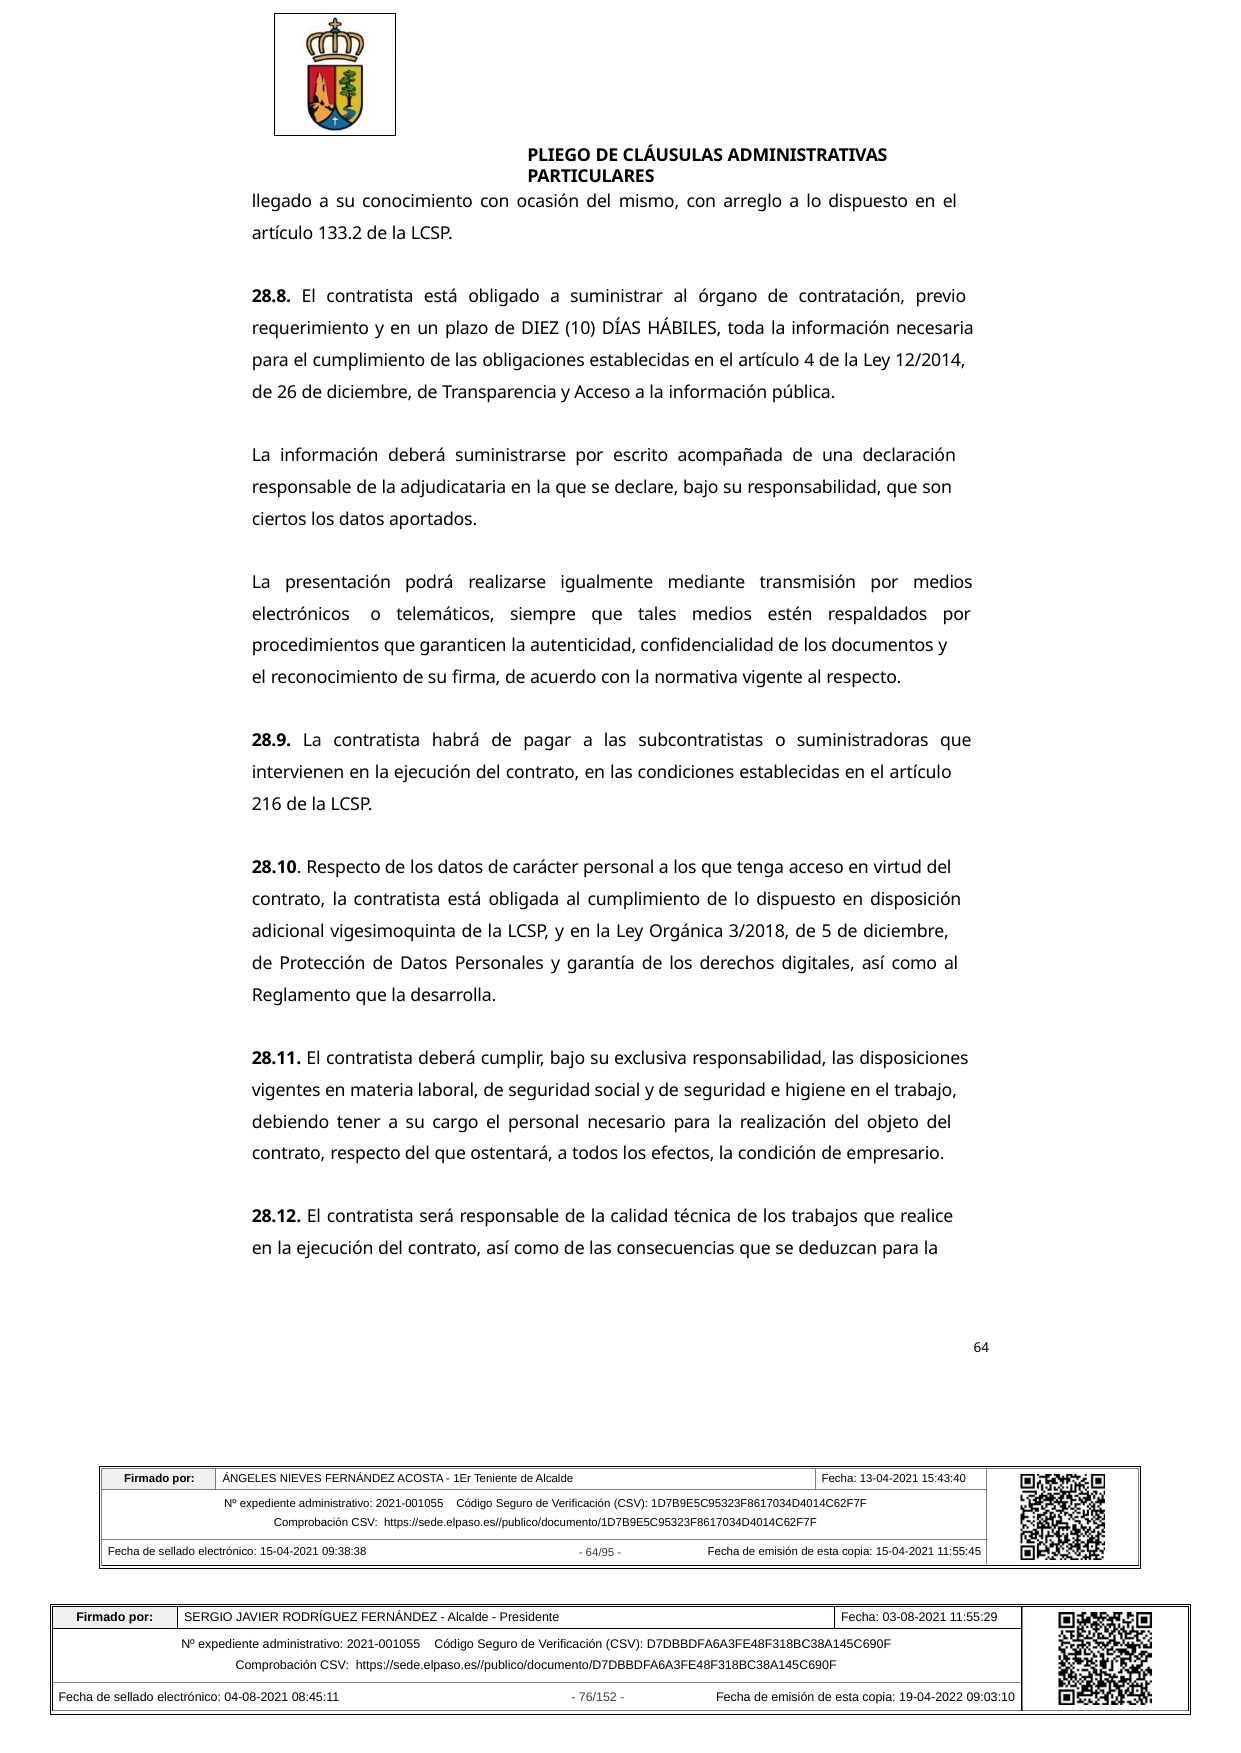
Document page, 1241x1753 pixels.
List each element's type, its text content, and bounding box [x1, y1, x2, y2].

text 8.9. La contratista habrá de pagar a las subcontratistas o suministradoras que [261, 730, 1013, 751]
text 8.8. El contratista está obligado a suministrar al órgano de contratación, previo [261, 286, 1013, 307]
text 2 [252, 286, 261, 300]
text 2 [252, 302, 261, 307]
text o telemáticos, siempre que tales medios estén respaldados por [370, 603, 1013, 624]
text - 64/95 - [578, 1546, 638, 1559]
text el reconocimiento de su firma, de acuerdo con la normativa vigente al respecto. [252, 667, 1013, 688]
text SERGIO JAVIER RODRÍGUEZ FERNÁNDEZ - Alcalde - Presidente [184, 1610, 586, 1624]
text vigentes en materia laboral, de seguridad social y de seguridad e higiene en el trabajo, [252, 1080, 1014, 1100]
text adicional vigesimoquinta de la LCSP, y en la Ley Orgánica 3/2018, de 5 de diciembre, [252, 921, 1013, 941]
text electrónicos [252, 603, 370, 624]
text ciertos los datos aportados. [252, 509, 1013, 529]
text procedimientos que garanticen la autenticidad, confidencialidad de los documentos y [252, 635, 1013, 656]
text Fecha de emisión de esta copia: 15-04-2021 11:55:45 [707, 1546, 1006, 1558]
text Comprobación CSV: https://sede.elpaso.es//publico/documento/1D7B9E5C95323F8617034D4014C62F7F [273, 1517, 889, 1529]
text La información deberá suministrarse por escrito acompañada de una declaración [252, 445, 1013, 465]
text 2 [252, 1053, 257, 1061]
text Fecha: 03-08-2021 11:55:29 [841, 1610, 1022, 1624]
text de 26 de diciembre, de Transparencia y Acceso a la información pública. [252, 382, 1013, 402]
text 2 [252, 862, 257, 870]
text contrato, la contratista está obligada al cumplimiento de lo dispuesto en disposición [252, 889, 1013, 910]
text 2 [252, 730, 261, 744]
text para el cumplimiento de las obligaciones establecidas en el artículo 4 de la Ley 12/2014, [252, 350, 1013, 370]
text 2 [252, 857, 261, 871]
text Fecha de emisión de esta copia: 19-04-2022 09:03:10 [716, 1690, 1040, 1704]
text debiendo tener a su cargo el personal necesario para la realización del objeto del [252, 1112, 1014, 1132]
text 2 [252, 1211, 257, 1219]
text requerimiento y en un plazo de DIEZ (10) DÍAS HÁBILES, toda la información necesaria [252, 318, 1013, 338]
text Fecha: 13-04-2021 15:43:40 [821, 1473, 987, 1485]
text en la ejecución del contrato, así como de las consecuencias que se deduzcan para la [252, 1238, 1013, 1259]
text 2 [252, 1222, 261, 1227]
text responsable de la adjudicataria en la que se declare, bajo su responsabilidad, que son [252, 477, 1013, 497]
text intervienen en la ejecución del contrato, en las condiciones establecidas en el artículo [252, 762, 1013, 783]
text Nº expediente administrativo: 2021-001055 Código Seguro de Verificación (CSV): 1D7B9E5C95323F8617034D4014C62F7F [224, 1498, 889, 1511]
text 64 [973, 1339, 1009, 1356]
text 216 de la LCSP. [252, 794, 404, 814]
picture [51, 1605, 1190, 1714]
text 8.10. Respecto de los datos de carácter personal a los que tenga acceso en virtud del [261, 857, 1013, 878]
text 2 [252, 873, 261, 878]
picture [275, 14, 395, 135]
text ÁNGELES NIEVES FERNÁNDEZ ACOSTA - 1Er Teniente de Alcalde [222, 1473, 601, 1485]
text Fecha de sellado electrónico: 15-04-2021 09:38:38 [108, 1546, 390, 1558]
text PLIEGO DE CLÁUSULAS ADMINISTRATIVAS PARTICULARES [527, 145, 1013, 187]
text 8.11. El contratista deberá cumplir, bajo su exclusiva responsabilidad, las disposiciones [261, 1047, 1013, 1068]
text artículo 133.2 de la LCSP. [252, 223, 1013, 243]
text Fecha de sellado electrónico: 04-08-2021 08:45:11 [58, 1690, 365, 1704]
picture [100, 1467, 1140, 1568]
text Comprobación CSV: https://sede.elpaso.es//publico/documento/D7DBBDFA6A3FE48F318BC38A145C690F [235, 1658, 918, 1672]
text Firmado por: [76, 1610, 172, 1624]
text - 76/152 - [571, 1691, 643, 1705]
text La presentación podrá realizarse igualmente mediante transmisión por medios [252, 572, 1013, 592]
text llegado a su conocimiento con ocasión del mismo, con arreglo a lo dispuesto en el [252, 191, 1013, 212]
text 2 [252, 735, 257, 743]
text Nº expediente administrativo: 2021-001055 Código Seguro de Verificación (CSV): D7DBBDFA6A3FE48F318BC38A145C690F [181, 1638, 918, 1652]
text contrato, respecto del que ostentará, a todos los efectos, la condición de empresario. [252, 1143, 1014, 1164]
text de Protección de Datos Personales y garantía de los derechos digitales, así como al [252, 953, 1013, 973]
text 2 [252, 746, 261, 751]
text 8.12. El contratista será responsable de la calidad técnica de los trabajos que realice [261, 1206, 1013, 1227]
text Firmado por: [124, 1473, 211, 1485]
text 2 [252, 291, 257, 299]
text 2 [252, 1047, 261, 1062]
text Reglamento que la desarrolla. [252, 985, 1013, 1005]
text 2 [252, 1206, 261, 1220]
